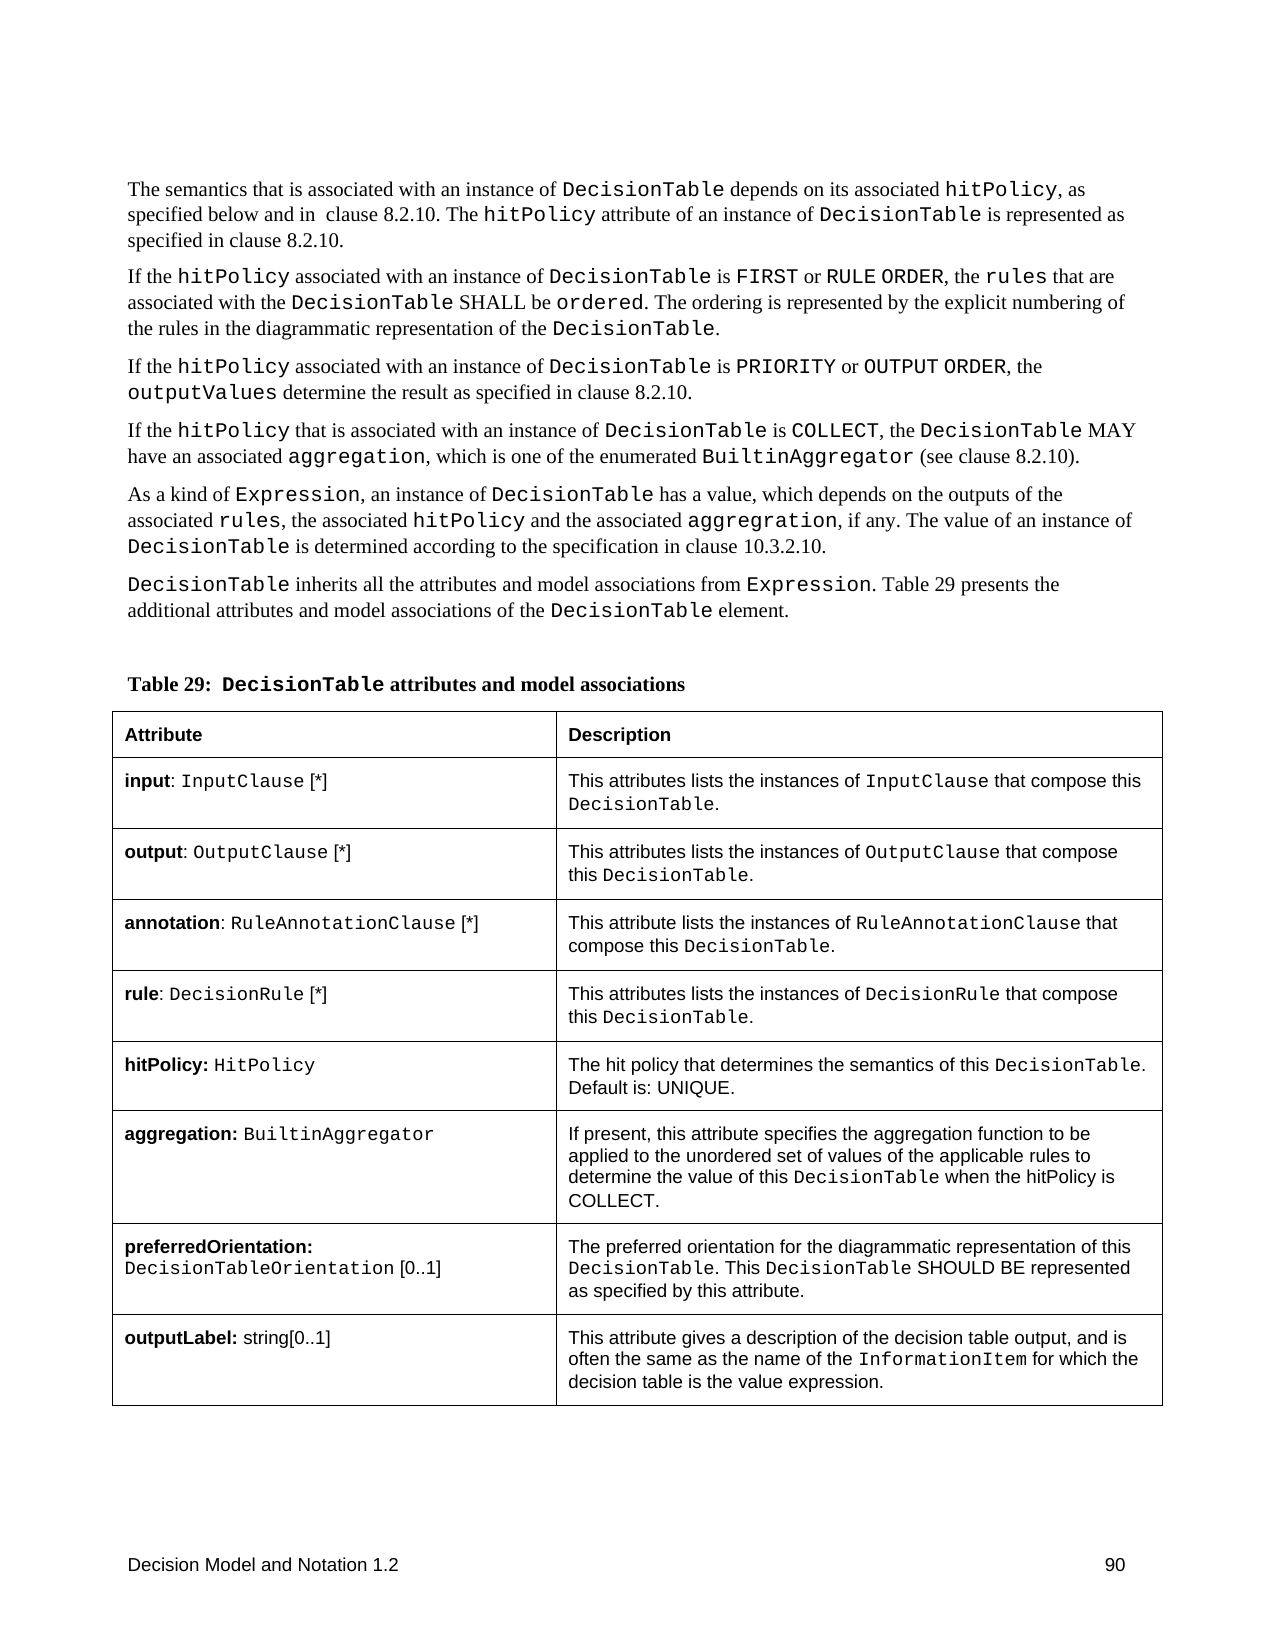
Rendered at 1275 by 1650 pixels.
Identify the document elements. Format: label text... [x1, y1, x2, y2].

table_cell This attributes lists the instances of DecisionRule that compose this DecisionTable. [557, 971, 1162, 1041]
table_cell hitPolicy: HitPolicy [113, 1042, 556, 1110]
text Table 29: DecisionTable attributes and model associations [127, 672, 1147, 698]
table_cell aggregation: BuiltinAggregator [113, 1111, 556, 1223]
table_cell preferredOrientation: DecisionTableOrientation [0..1] [113, 1224, 556, 1314]
table_cell If present, this attribute specifies the aggregation function to be applied to the unordered set of values of the applicable rules to determine the value of this DecisionTable when the hitPolicy is COLLECT. [557, 1111, 1162, 1223]
table_header Description [557, 712, 1162, 757]
table_cell This attributes lists the instances of InputClause that compose this DecisionTable. [557, 758, 1162, 828]
table_cell This attribute gives a description of the decision table output, and is often the same as the name of the InformationItem for which the decision table is the value expression. [557, 1315, 1162, 1404]
table_cell input: InputClause [*] [113, 758, 556, 828]
table_cell outputLabel: string[0..1] [113, 1315, 556, 1404]
text As a kind of Expression, an instance of DecisionTable has a value, which depends on the outputs of the associated rules, the associated hitPolicy and the associated aggregration, if any. The value of an instance of DecisionTable is determined according to the specification in clause 10.3.2.10. [127, 482, 1147, 559]
table_cell annotation: RuleAnnotationClause [*] [113, 900, 556, 970]
table_header Attribute [113, 712, 556, 757]
text If the hitPolicy associated with an instance of DecisionTable is PRIORITY or OUTPUT ORDER, the outputValues determine the result as specified in clause 8.2.10. [127, 354, 1147, 406]
table_cell rule: DecisionRule [*] [113, 971, 556, 1041]
table_cell This attribute lists the instances of RuleAnnotationClause that compose this DecisionTable. [557, 900, 1162, 970]
text The semantics that is associated with an instance of DecisionTable depends on its associated hitPolicy, as specified below and in clause 8.2.10. The hitPolicy attribute of an instance of DecisionTable is represented as specified in clause 8.2.10. [127, 176, 1147, 252]
table_cell This attributes lists the instances of OutputClause that compose this DecisionTable. [557, 829, 1162, 899]
text DecisionTable inherits all the attributes and model associations from Expression. Table 29 presents the additional attributes and model associations of the DecisionTable element. [127, 572, 1147, 623]
table_cell output: OutputClause [*] [113, 829, 556, 899]
text If the hitPolicy associated with an instance of DecisionTable is FIRST or RULE ORDER, the rules that are associated with the DecisionTable SHALL be ordered. The ordering is represented by the explicit numbering of the rules in the diagrammatic representation of the DecisionTable. [127, 264, 1147, 342]
text If the hitPolicy that is associated with an instance of DecisionTable is COLLECT, the DecisionTable MAY have an associated aggregation, which is one of the enumerated BuiltinAggregator (see clause 8.2.10). [127, 418, 1147, 469]
table_cell The hit policy that determines the semantics of this DecisionTable. Default is: UNIQUE. [557, 1042, 1162, 1110]
table_cell The preferred orientation for the diagrammatic representation of this DecisionTable. This DecisionTable SHOULD BE represented as specified by this attribute. [557, 1224, 1162, 1314]
